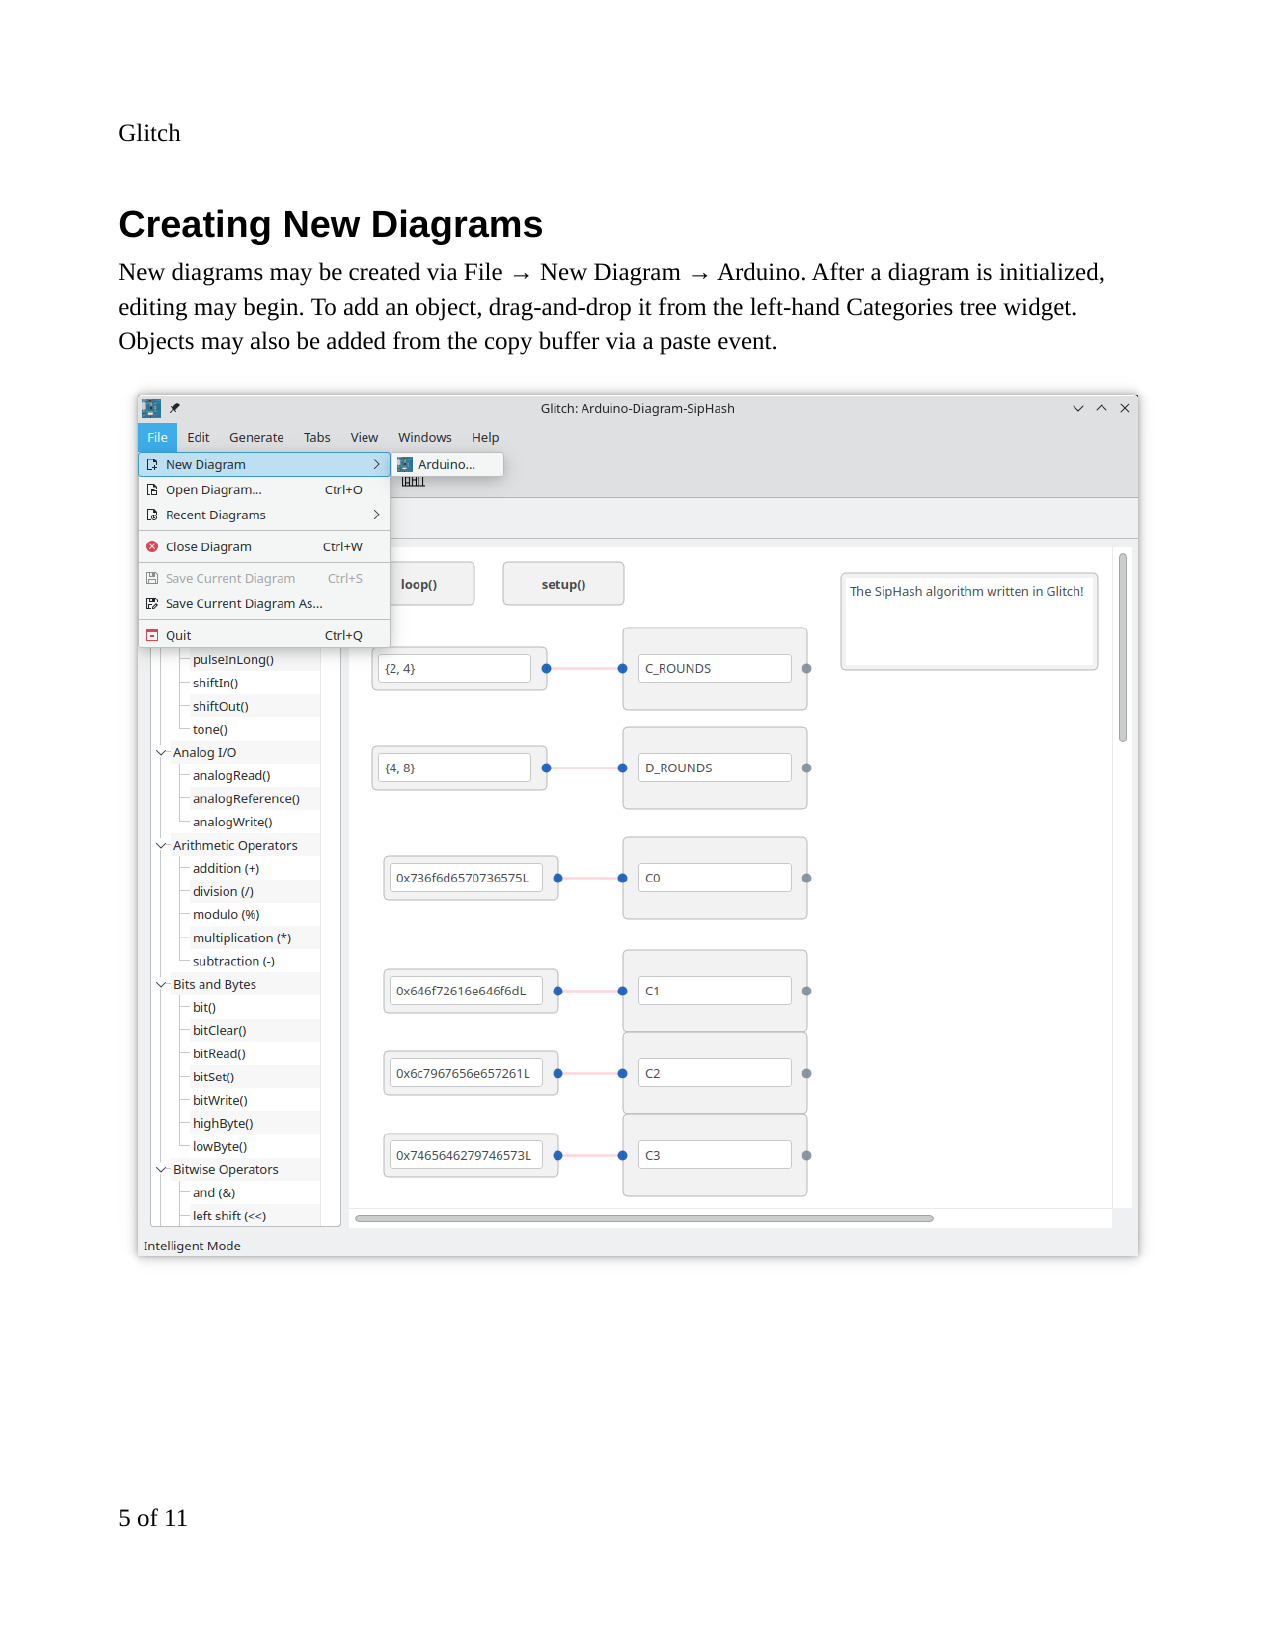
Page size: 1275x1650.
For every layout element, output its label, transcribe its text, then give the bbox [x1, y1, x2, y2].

picture [118, 375, 1157, 1275]
text New diagrams may be created via File → New Diagram → Arduino. After a diagram is initialized, editing may begin. To add an object, drag-and-drop it from the left-hand Categories tree widget. Objects may also be added from the copy buffer via a paste event. [118, 257, 1157, 355]
subtitle Creating New Diagrams [118, 201, 1157, 245]
